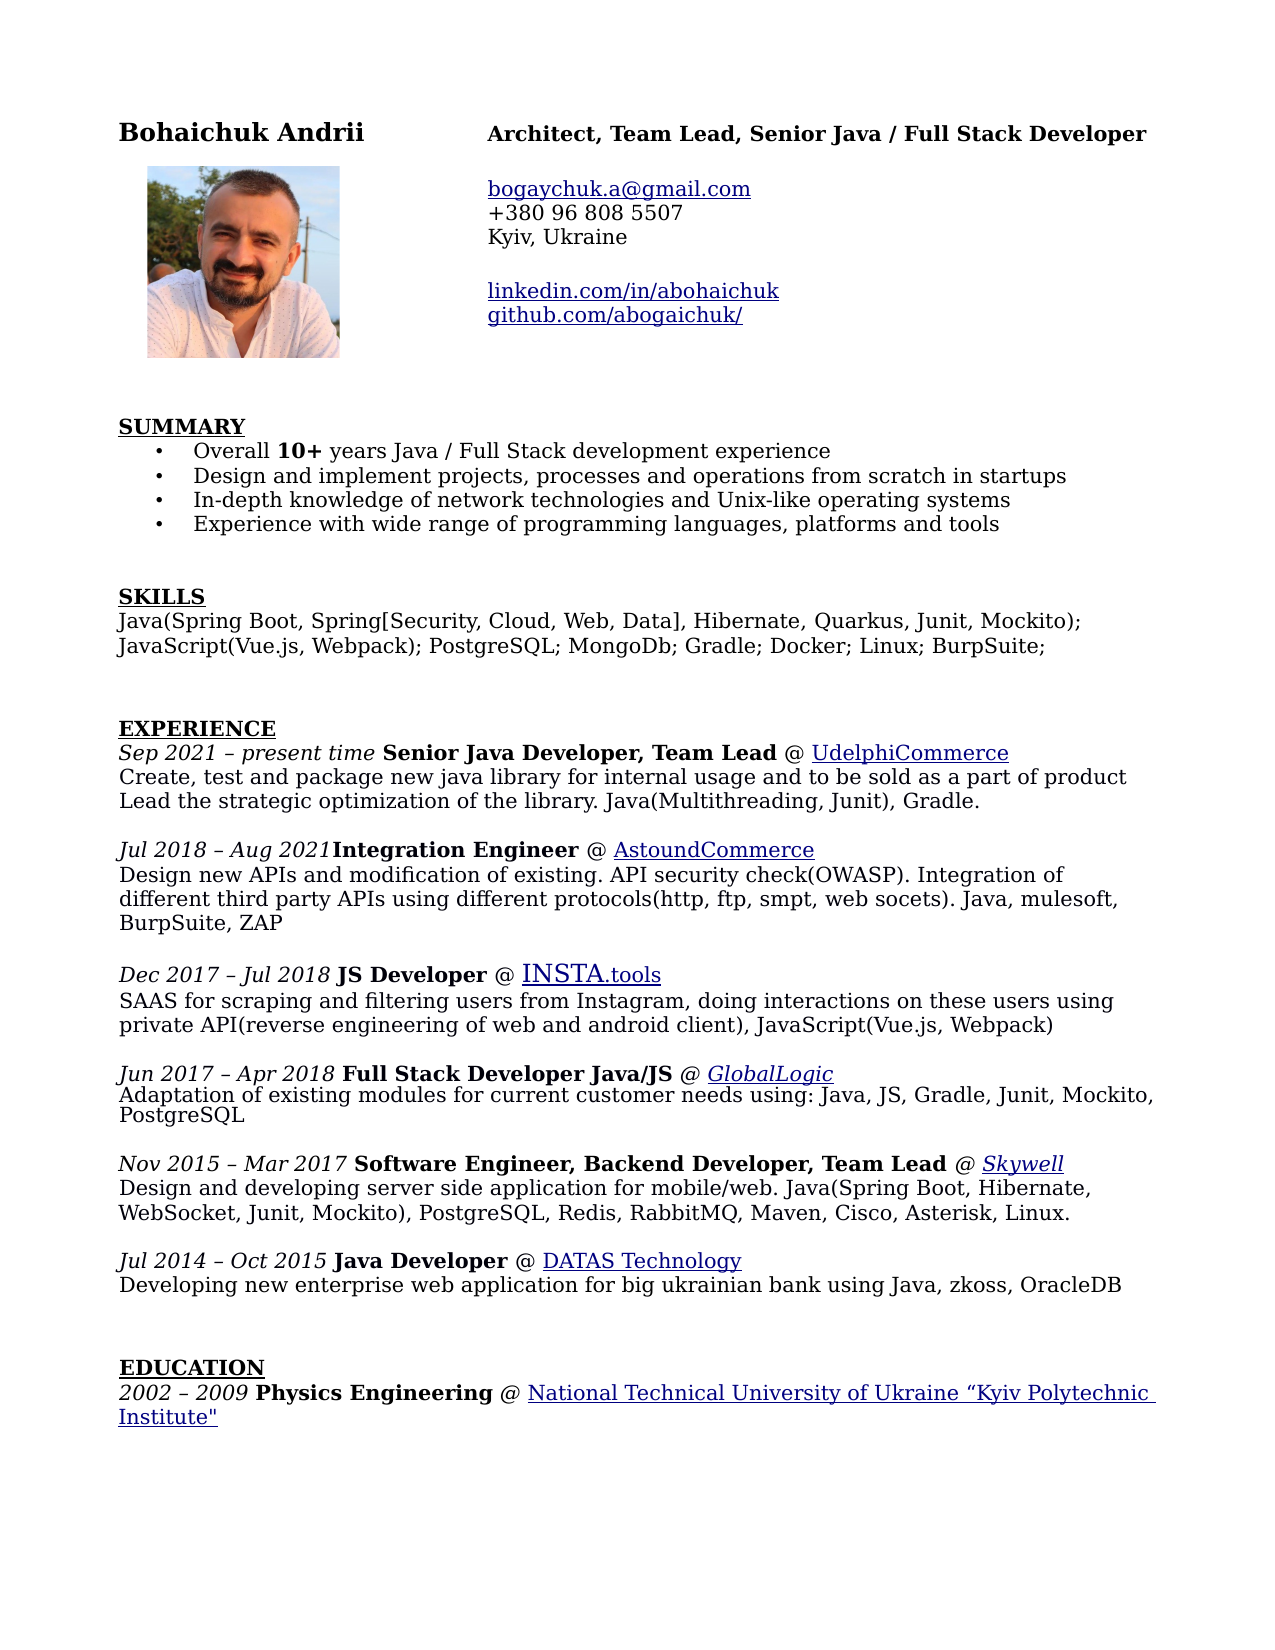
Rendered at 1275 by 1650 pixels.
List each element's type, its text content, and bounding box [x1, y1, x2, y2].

text Design and developing server side application for mobile/web. Java(Spring Boot, Hibernate, WebSocket, Junit, Mockito), PostgreSQL, Redis, RabbitMQ, Maven, Cisco, Asterisk, Linux. [118, 1176, 1157, 1225]
text linkedin.com/in/abohaichuk [340, 279, 1157, 303]
text github.com/abogaichuk/ [340, 303, 1157, 327]
text 2002 – 2009 Physics Engineering @ National Technical University of Ukraine “Kyiv Polytechnic Institute" [118, 1381, 1157, 1429]
text Jun 2017 – Apr 2018 Full Stack Developer Java/JS @ GlobalLogic [119, 1062, 1157, 1086]
picture [147, 166, 340, 358]
text [118, 177, 147, 201]
text Kyiv, Ukraine [340, 225, 1157, 249]
text Design new APIs and modification of existing. API security check(OWASP). Integration of different third party APIs using different protocols(http, ftp, smpt, web socets). Java, mulesoft, BurpSuite, ZAP [119, 863, 1157, 935]
list Overall 10+ years Java / Full Stack development experience [156, 439, 1157, 464]
text Java(Spring Boot, Spring[Security, Cloud, Web, Data], Hibernate, Quarkus, Junit, Mockito); JavaScript(Vue.js, Webpack); PostgreSQL; MongoDb; Gradle; Docker; Linux; BurpSuite; [118, 609, 1157, 658]
text SUMMARY [118, 415, 1157, 439]
text EDUCATION [118, 1356, 1157, 1381]
text Dec 2017 – Jul 2018 JS Developer @ INSTA.tools [119, 960, 1157, 989]
text Jul 2018 – Aug 2021Integration Engineer @ AstoundCommerce [119, 838, 1157, 863]
text [118, 303, 147, 327]
text SAAS for scraping and filtering users from Instagram, doing interactions on these users using private API(reverse engineering of web and android client), JavaScript(Vue.js, Webpack) [119, 989, 1157, 1037]
text Jul 2014 – Oct 2015 Java Developer @ DATAS Technology [118, 1249, 1157, 1273]
text SKILLS [118, 585, 1157, 609]
text Sep 2021 – present time Senior Java Developer, Team Lead @ UdelphiCommerce [118, 741, 1157, 765]
text Adaptation of existing modules for current customer needs using: Java, JS, Gradle, Junit, Mockito, PostgreSQL [119, 1086, 1157, 1127]
text Lead the strategic optimization of the library. Java(Multithreading, Junit), Gradle. [119, 789, 1157, 814]
text +380 96 808 5507 [340, 201, 1157, 225]
text [118, 201, 147, 225]
text [118, 279, 147, 303]
list In-depth knowledge of network technologies and Unix-like operating systems [156, 488, 1157, 512]
text EXPERIENCE [118, 716, 1157, 741]
text Developing new enterprise web application for big ukrainian bank using Java, zkoss, OracleDB [118, 1273, 1157, 1298]
text [118, 225, 147, 249]
text Create, test and package new java library for internal usage and to be sold as a part of product [119, 765, 1157, 789]
text Bohaichuk Andrii Architect, Team Lead, Senior Java / Full Stack Developer [118, 118, 1157, 147]
text Nov 2015 – Mar 2017 Software Engineer, Backend Developer, Team Lead @ Skywell [118, 1152, 1157, 1176]
text bogaychuk.a@gmail.com [340, 177, 1157, 201]
list Design and implement projects, processes and operations from scratch in startups [156, 464, 1157, 488]
list Experience with wide range of programming languages, platforms and tools [156, 512, 1157, 536]
